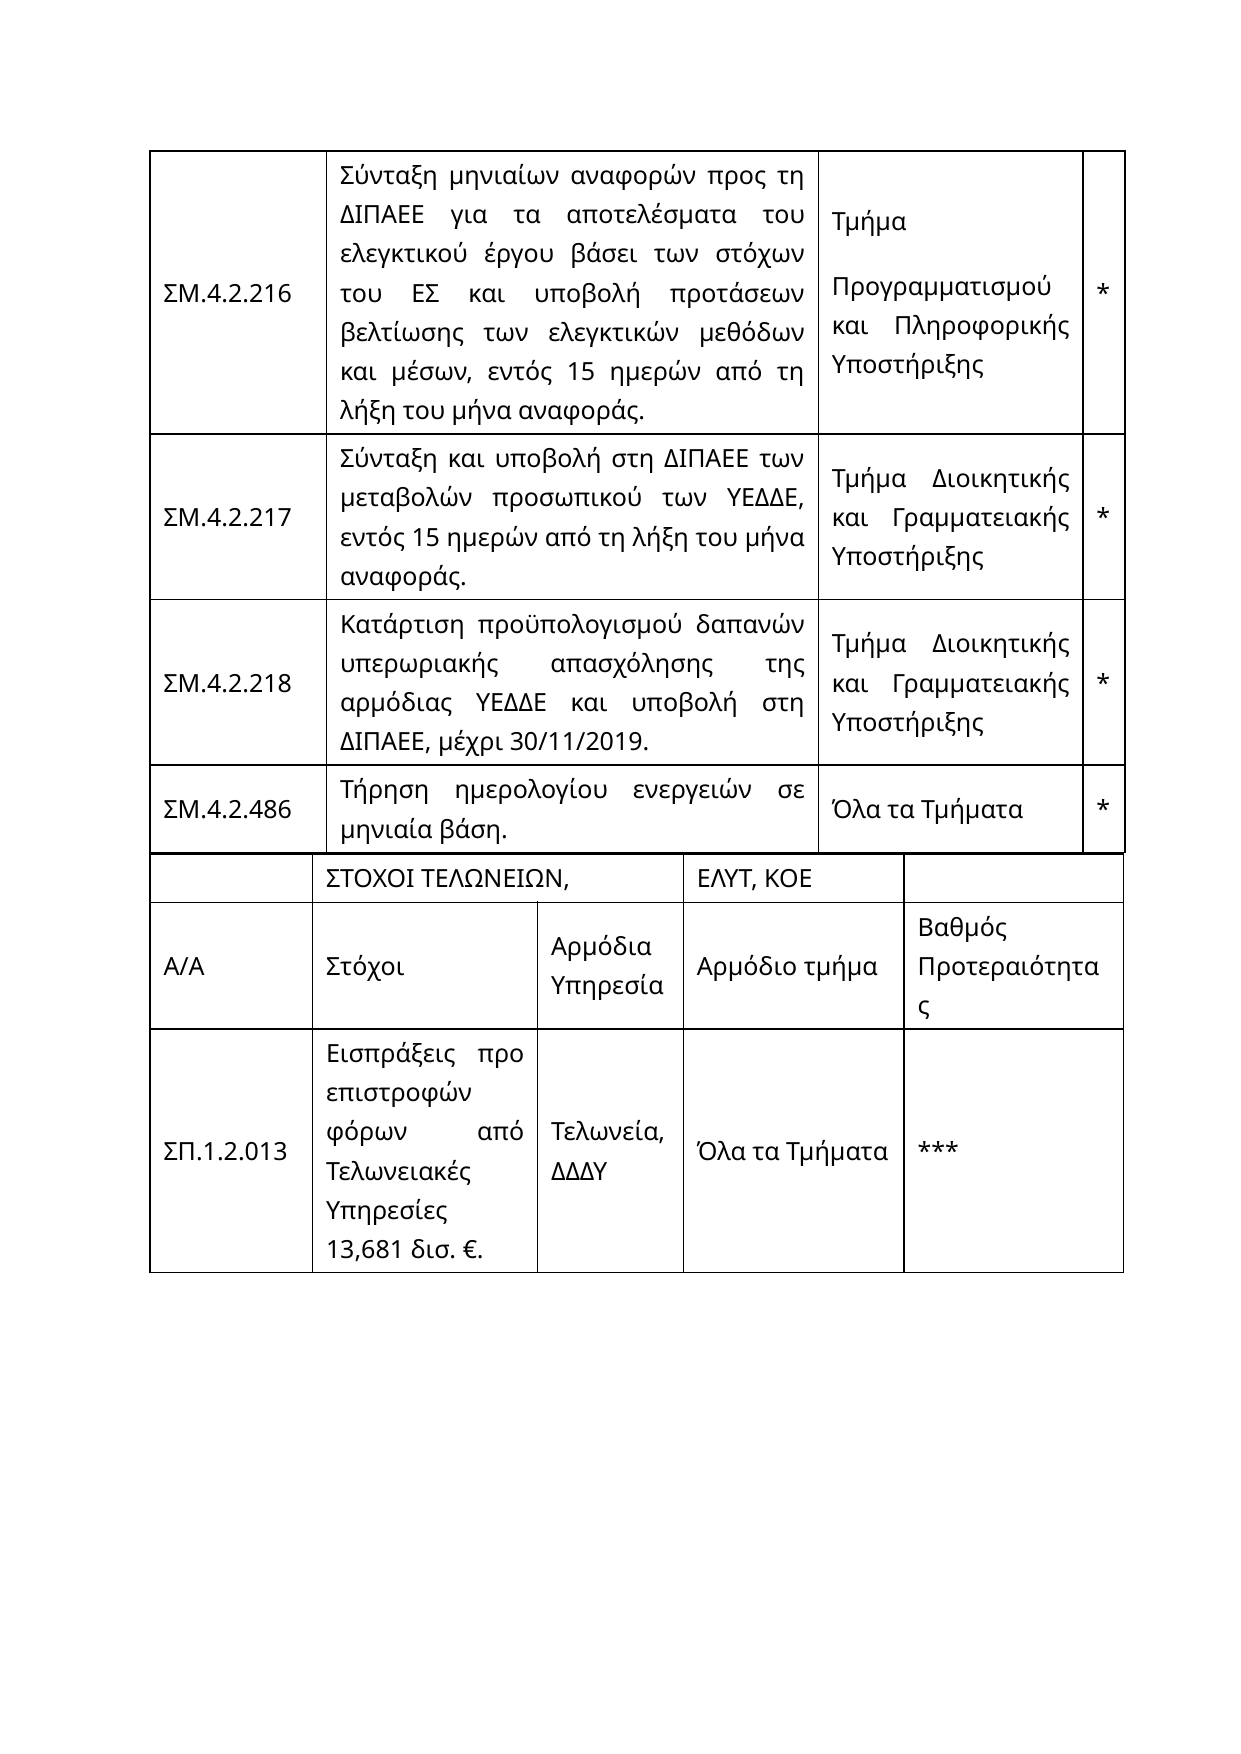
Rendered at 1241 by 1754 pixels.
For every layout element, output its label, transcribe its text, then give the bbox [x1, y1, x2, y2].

table_cell *** [905, 1030, 1123, 1272]
table_cell Σύνταξη μηνιαίων αναφορών προς τη ΔΙΠΑΕΕ για τα αποτελέσματα του ελεγκτικού έργου βάσει των στόχων του ΕΣ και υποβολή προτάσεων βελτίωσης των ελεγκτικών μεθόδων και μέσων, εντός 15 ημερών από τη λήξη του μήνα αναφοράς. [327, 152, 818, 433]
table_cell Τελωνεία, ΔΔΔΥ [538, 1030, 683, 1272]
table_cell Βαθμός Προτεραιότητας [905, 903, 1123, 1028]
table_header ΕΛΥΤ, ΚΟΕ [684, 855, 903, 901]
table_cell ΣΠ.1.2.013 [151, 1030, 312, 1272]
table_cell Σύνταξη και υποβολή στη ΔΙΠΑΕΕ των μεταβολών προσωπικού των ΥΕΔΔΕ, εντός 15 ημερών από τη λήξη του μήνα αναφοράς. [327, 435, 818, 599]
table_cell ΣΜ.4.2.217 [151, 435, 326, 599]
table_cell Όλα τα Τμήματα [819, 766, 1082, 852]
table_cell Τμήμα Προγραμματισμού και Πληροφορικής Υποστήριξης [819, 152, 1082, 433]
table_cell ΣΜ.4.2.218 [151, 600, 326, 764]
table_cell ΣΜ.4.2.216 [151, 152, 326, 433]
table_cell Όλα τα Τμήματα [684, 1030, 903, 1272]
table_cell * [1084, 435, 1124, 599]
table_cell ΣΜ.4.2.486 [151, 766, 326, 852]
table_cell Τμήμα Διοικητικής και Γραμματειακής Υποστήριξης [819, 435, 1082, 599]
table_cell * [1084, 766, 1124, 852]
table_header [151, 855, 312, 901]
table_header ΣΤΟΧΟΙ ΤΕΛΩΝΕΙΩΝ, [313, 855, 683, 901]
table_cell * [1084, 600, 1124, 764]
table_cell Τήρηση ημερολογίου ενεργειών σε μηνιαία βάση. [327, 766, 818, 852]
table_cell * [1084, 152, 1124, 433]
table_cell Αρμόδια Υπηρεσία [538, 903, 683, 1028]
table_cell Αρμόδιο τμήμα [684, 903, 903, 1028]
table_cell Κατάρτιση προϋπολογισμού δαπανών υπερωριακής απασχόλησης της αρμόδιας ΥΕΔΔΕ και υποβολή στη ΔΙΠΑΕΕ, μέχρι 30/11/2019. [327, 600, 818, 764]
table_cell Α/Α [151, 903, 312, 1028]
table_cell Τμήμα Διοικητικής και Γραμματειακής Υποστήριξης [819, 600, 1082, 764]
table_cell Εισπράξεις προ επιστροφών φόρων από Τελωνειακές Υπηρεσίες 13,681 δισ. €. [313, 1030, 537, 1272]
table_header [905, 855, 1123, 901]
table_cell Στόχοι [313, 903, 537, 1028]
